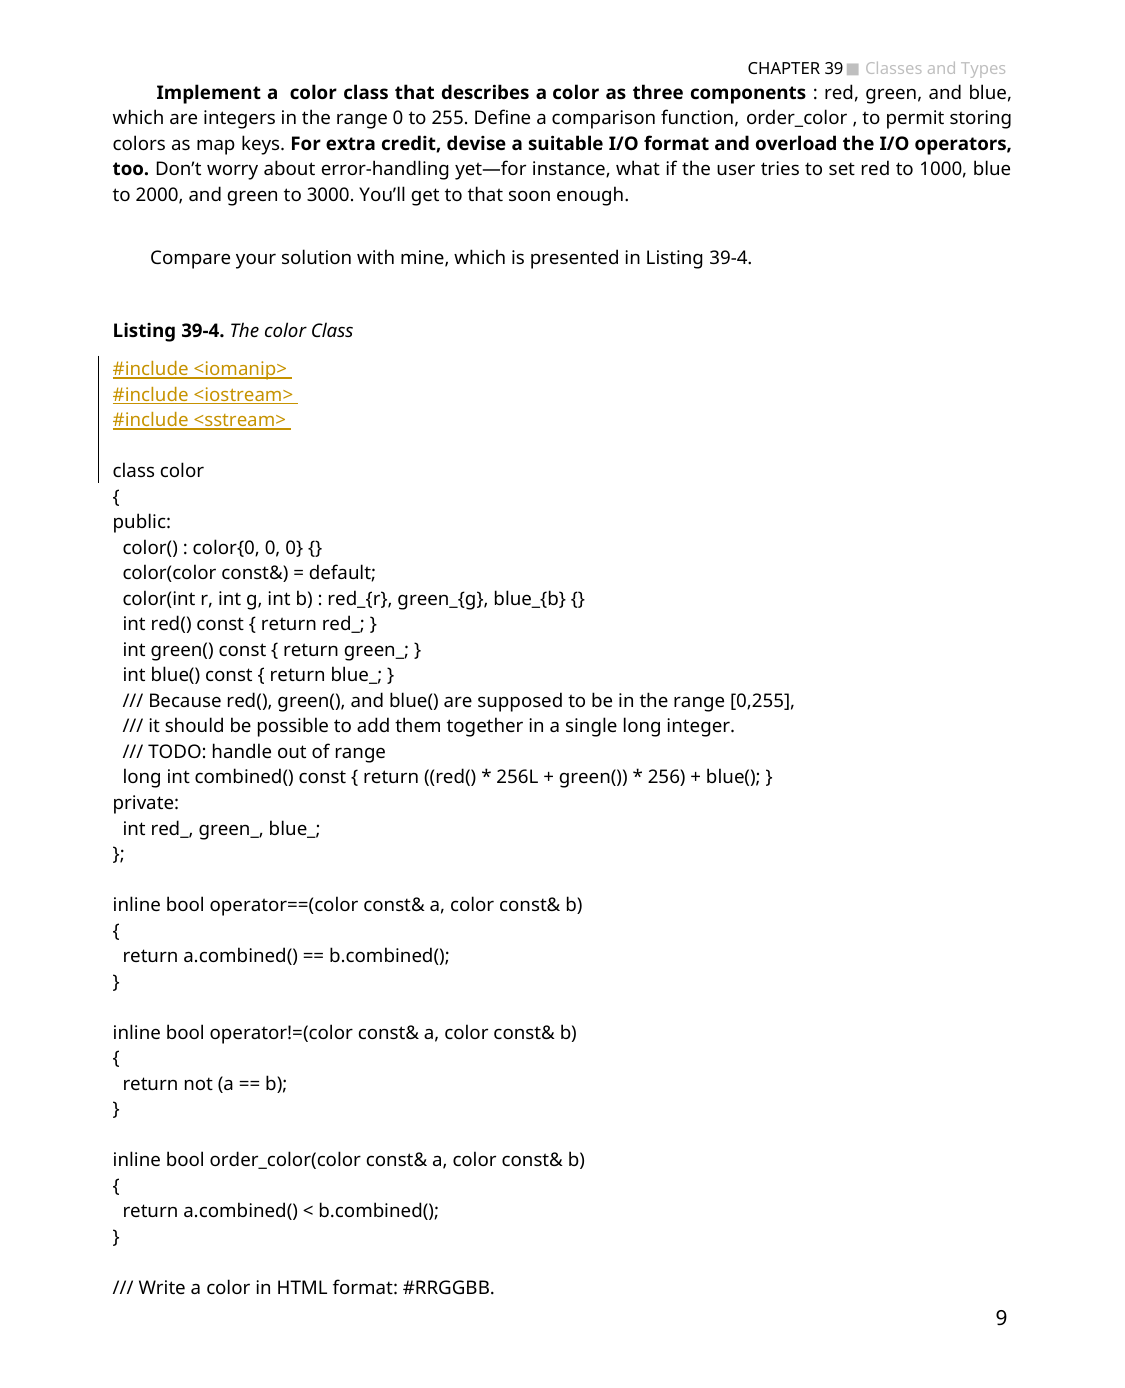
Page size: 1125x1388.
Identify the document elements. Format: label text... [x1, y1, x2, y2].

text #include <iostream> [112, 381, 1012, 407]
text /// Because red(), green(), and blue() are supposed to be in the range [0,255], [112, 687, 1012, 713]
text { [112, 483, 1012, 509]
text public: [112, 509, 1012, 534]
text color(color const&) = default; [112, 560, 1012, 585]
text }; [112, 840, 1012, 866]
text } [112, 1223, 1012, 1249]
text } [112, 1096, 1012, 1121]
text Listing 39-4. The color Class [112, 317, 1012, 343]
text { [112, 1044, 1012, 1070]
text /// it should be possible to add them together in a single long integer. [112, 713, 1012, 738]
text return a.combined() < b.combined(); [112, 1198, 1012, 1223]
text inline bool operator==(color const& a, color const& b) [112, 891, 1012, 917]
text Compare your solution with mine, which is presented in Listing 39-4. [112, 244, 1012, 269]
text int green() const { return green_; } [112, 636, 1012, 662]
text color() : color{0, 0, 0} {} [112, 534, 1012, 560]
text int blue() const { return blue_; } [112, 662, 1012, 687]
text Implement a color class that describes a color as three components : red, green, and blue, which are integers in the range 0 to 255. Define a comparison function, order_color , to permit storing colors as map keys. For extra credit, devise a suitable I/O format and overload the I/O operators, too. Don’t worry about error-handling yet—for instance, what if the user tries to set red to 1000, blue to 2000, and green to 3000. You’ll get to that soon enough. [112, 79, 1012, 207]
text color(int r, int g, int b) : red_{r}, green_{g}, blue_{b} {} [112, 585, 1012, 611]
text class color [112, 458, 1012, 483]
text /// Write a color in HTML format: #RRGGBB. [112, 1274, 1012, 1300]
text return not (a == b); [112, 1070, 1012, 1096]
text } [112, 968, 1012, 993]
text { [112, 1172, 1012, 1198]
text int red() const { return red_; } [112, 611, 1012, 636]
text long int combined() const { return ((red() * 256L + green()) * 256) + blue(); } [112, 764, 1012, 789]
text /// TODO: handle out of range [112, 738, 1012, 764]
text inline bool operator!=(color const& a, color const& b) [112, 1019, 1012, 1044]
text inline bool order_color(color const& a, color const& b) [112, 1147, 1012, 1172]
text { [112, 917, 1012, 942]
text #include <sstream> [112, 407, 1012, 432]
text #include <iomanip> [112, 356, 1012, 381]
text return a.combined() == b.combined(); [112, 942, 1012, 968]
text private: [112, 789, 1012, 815]
text int red_, green_, blue_; [112, 815, 1012, 840]
